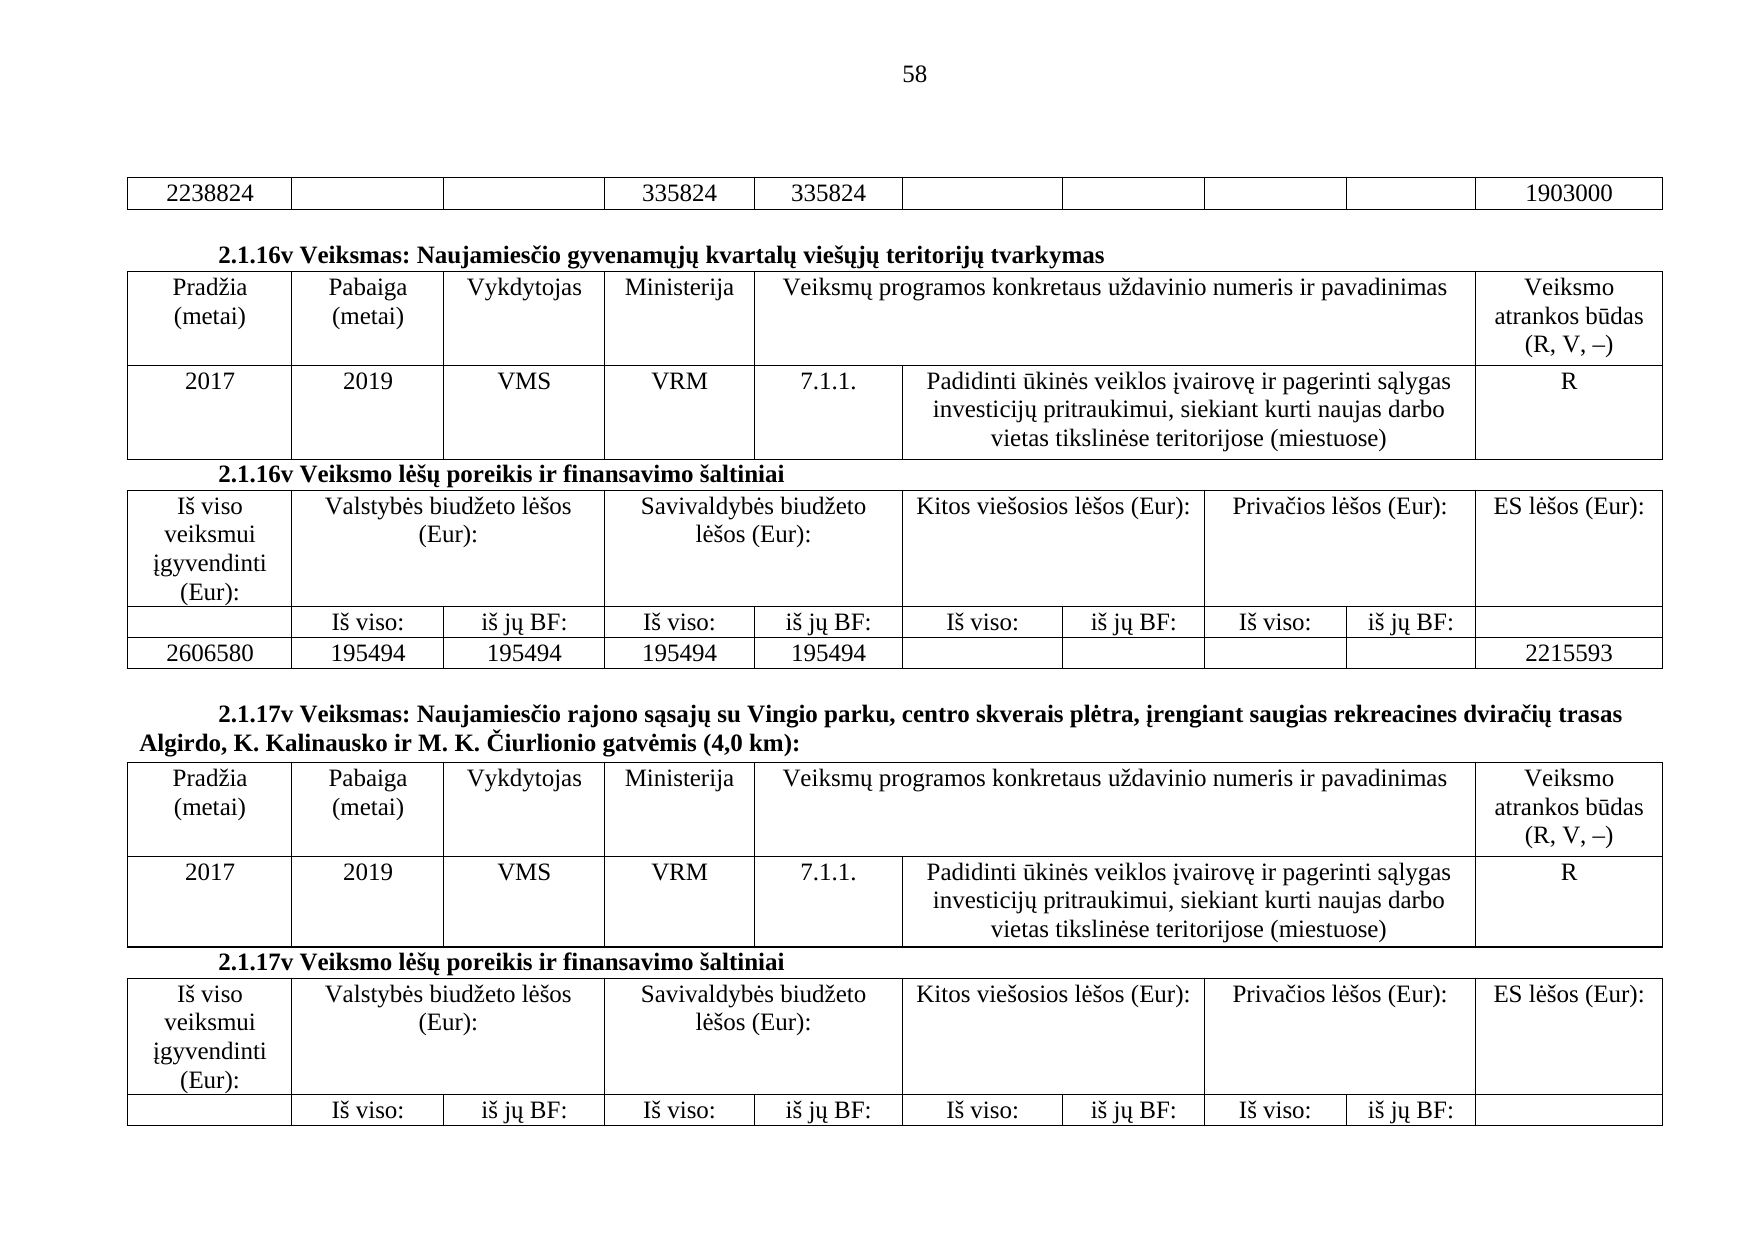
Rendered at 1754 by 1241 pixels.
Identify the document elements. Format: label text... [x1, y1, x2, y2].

table_cell 1903000 [1476, 178, 1662, 208]
table_cell 335824 [605, 178, 754, 208]
table_cell [444, 178, 604, 208]
table_cell iš jų BF: [444, 607, 604, 637]
table_cell 195494 [292, 638, 443, 668]
table_cell Iš viso veiksmui įgyvendinti (Eur): [128, 491, 291, 606]
table_cell 335824 [755, 178, 902, 208]
table_cell Savivaldybės biudžeto lėšos (Eur): [605, 979, 902, 1094]
table_cell VRM [605, 857, 754, 946]
table_cell 2017 [128, 366, 291, 458]
table_cell Pabaiga (metai) [292, 763, 443, 856]
table_cell 2.1.17v Veiksmas: Naujamiesčio rajono sąsajų su Vingio parku, centro skverais plėtra, įrengiant saugias rekreacines dviračių trasas Algirdo, K. Kalinausko ir M. K. Čiurlionio gatvėmis (4,0 km): [128, 700, 1663, 762]
table_cell [292, 210, 444, 240]
table_cell iš jų BF: [1063, 607, 1204, 637]
table_cell [754, 210, 902, 240]
table_cell ES lėšos (Eur): [1476, 491, 1662, 606]
table_cell R [1476, 857, 1662, 946]
table_cell [292, 669, 444, 699]
table_cell VRM [605, 366, 754, 458]
table_cell [1205, 638, 1346, 668]
table_cell VMS [444, 366, 604, 458]
table_cell Iš viso: [605, 1095, 754, 1125]
table_cell [1063, 669, 1204, 699]
table_cell 2.1.16v Veiksmo lėšų poreikis ir finansavimo šaltiniai [128, 460, 1663, 490]
table_cell 7.1.1. [755, 366, 902, 458]
table_cell [902, 210, 1063, 240]
table_cell Iš viso: [605, 607, 754, 637]
table_cell [128, 669, 292, 699]
table_cell Iš viso: [1205, 1095, 1346, 1125]
table_cell Veiksmų programos konkretaus uždavinio numeris ir pavadinimas [755, 763, 1475, 856]
table_cell [903, 638, 1062, 668]
table_cell [1205, 178, 1346, 208]
table_cell ES lėšos (Eur): [1476, 979, 1662, 1094]
table_cell [444, 669, 604, 699]
table_cell Iš viso veiksmui įgyvendinti (Eur): [128, 979, 291, 1094]
table_cell Valstybės biudžeto lėšos (Eur): [292, 491, 604, 606]
table_cell iš jų BF: [1063, 1095, 1204, 1125]
table_cell Padidinti ūkinės veiklos įvairovę ir pagerinti sąlygas investicijų pritraukimui, siekiant kurti naujas darbo vietas tikslinėse teritorijose (miestuose) [903, 366, 1475, 458]
table_cell 2215593 [1476, 638, 1662, 668]
table_cell Pradžia (metai) [128, 763, 291, 856]
table_cell [1204, 210, 1346, 240]
table_cell Kitos viešosios lėšos (Eur): [903, 979, 1204, 1094]
table_cell [444, 210, 604, 240]
table_cell [1475, 669, 1663, 699]
table_cell Pradžia (metai) [128, 272, 291, 365]
table_cell [604, 210, 754, 240]
table_cell Iš viso: [903, 1095, 1062, 1125]
table_cell [128, 210, 292, 240]
table_cell R [1476, 366, 1662, 458]
table_cell Privačios lėšos (Eur): [1205, 491, 1475, 606]
table_cell [1476, 1095, 1662, 1125]
table_cell [128, 1095, 291, 1125]
table_cell [903, 178, 1062, 208]
table_cell 7.1.1. [755, 857, 902, 946]
table_cell iš jų BF: [1347, 607, 1475, 637]
table_cell 2019 [292, 857, 443, 946]
table_cell [128, 607, 291, 637]
table_cell [1475, 210, 1663, 240]
table_cell [1346, 210, 1475, 240]
table_cell 2019 [292, 366, 443, 458]
table_cell Pabaiga (metai) [292, 272, 443, 365]
table_cell 2.1.17v Veiksmo lėšų poreikis ir finansavimo šaltiniai [128, 948, 1663, 978]
table_cell [1063, 638, 1204, 668]
table_cell 2017 [128, 857, 291, 946]
table_cell Ministerija [605, 272, 754, 365]
table_cell 195494 [605, 638, 754, 668]
table_cell Vykdytojas [444, 272, 604, 365]
table_cell Privačios lėšos (Eur): [1205, 979, 1475, 1094]
table_cell [1347, 178, 1475, 208]
table_cell Iš viso: [292, 1095, 443, 1125]
table_cell [1346, 669, 1475, 699]
table_cell [1063, 178, 1204, 208]
table_cell iš jų BF: [1347, 1095, 1475, 1125]
table_cell Savivaldybės biudžeto lėšos (Eur): [605, 491, 902, 606]
table_cell Padidinti ūkinės veiklos įvairovę ir pagerinti sąlygas investicijų pritraukimui, siekiant kurti naujas darbo vietas tikslinėse teritorijose (miestuose) [903, 857, 1475, 946]
table_cell Vykdytojas [444, 763, 604, 856]
table_cell [1204, 669, 1346, 699]
table_cell VMS [444, 857, 604, 946]
table_cell Iš viso: [292, 607, 443, 637]
table_cell [1347, 638, 1475, 668]
table_cell 2238824 [128, 178, 291, 208]
table_cell iš jų BF: [755, 1095, 902, 1125]
table_cell Veiksmų programos konkretaus uždavinio numeris ir pavadinimas [755, 272, 1475, 365]
table_cell Ministerija [605, 763, 754, 856]
table_cell Veiksmo atrankos būdas (R, V, –) [1476, 272, 1662, 365]
table_cell 195494 [444, 638, 604, 668]
table_cell [604, 669, 754, 699]
table_cell [1063, 210, 1204, 240]
table_cell 195494 [755, 638, 902, 668]
table_cell [292, 178, 443, 208]
table_cell iš jų BF: [444, 1095, 604, 1125]
table_cell Valstybės biudžeto lėšos (Eur): [292, 979, 604, 1094]
table_cell Iš viso: [903, 607, 1062, 637]
table_cell iš jų BF: [755, 607, 902, 637]
table_cell [1476, 607, 1662, 637]
table_cell Iš viso: [1205, 607, 1346, 637]
table_cell Veiksmo atrankos būdas (R, V, –) [1476, 763, 1662, 856]
table_cell [754, 669, 902, 699]
table_cell 2606580 [128, 638, 291, 668]
table_cell Kitos viešosios lėšos (Eur): [903, 491, 1204, 606]
table_cell [902, 669, 1063, 699]
table_cell 2.1.16v Veiksmas: Naujamiesčio gyvenamųjų kvartalų viešųjų teritorijų tvarkymas [128, 240, 1663, 271]
